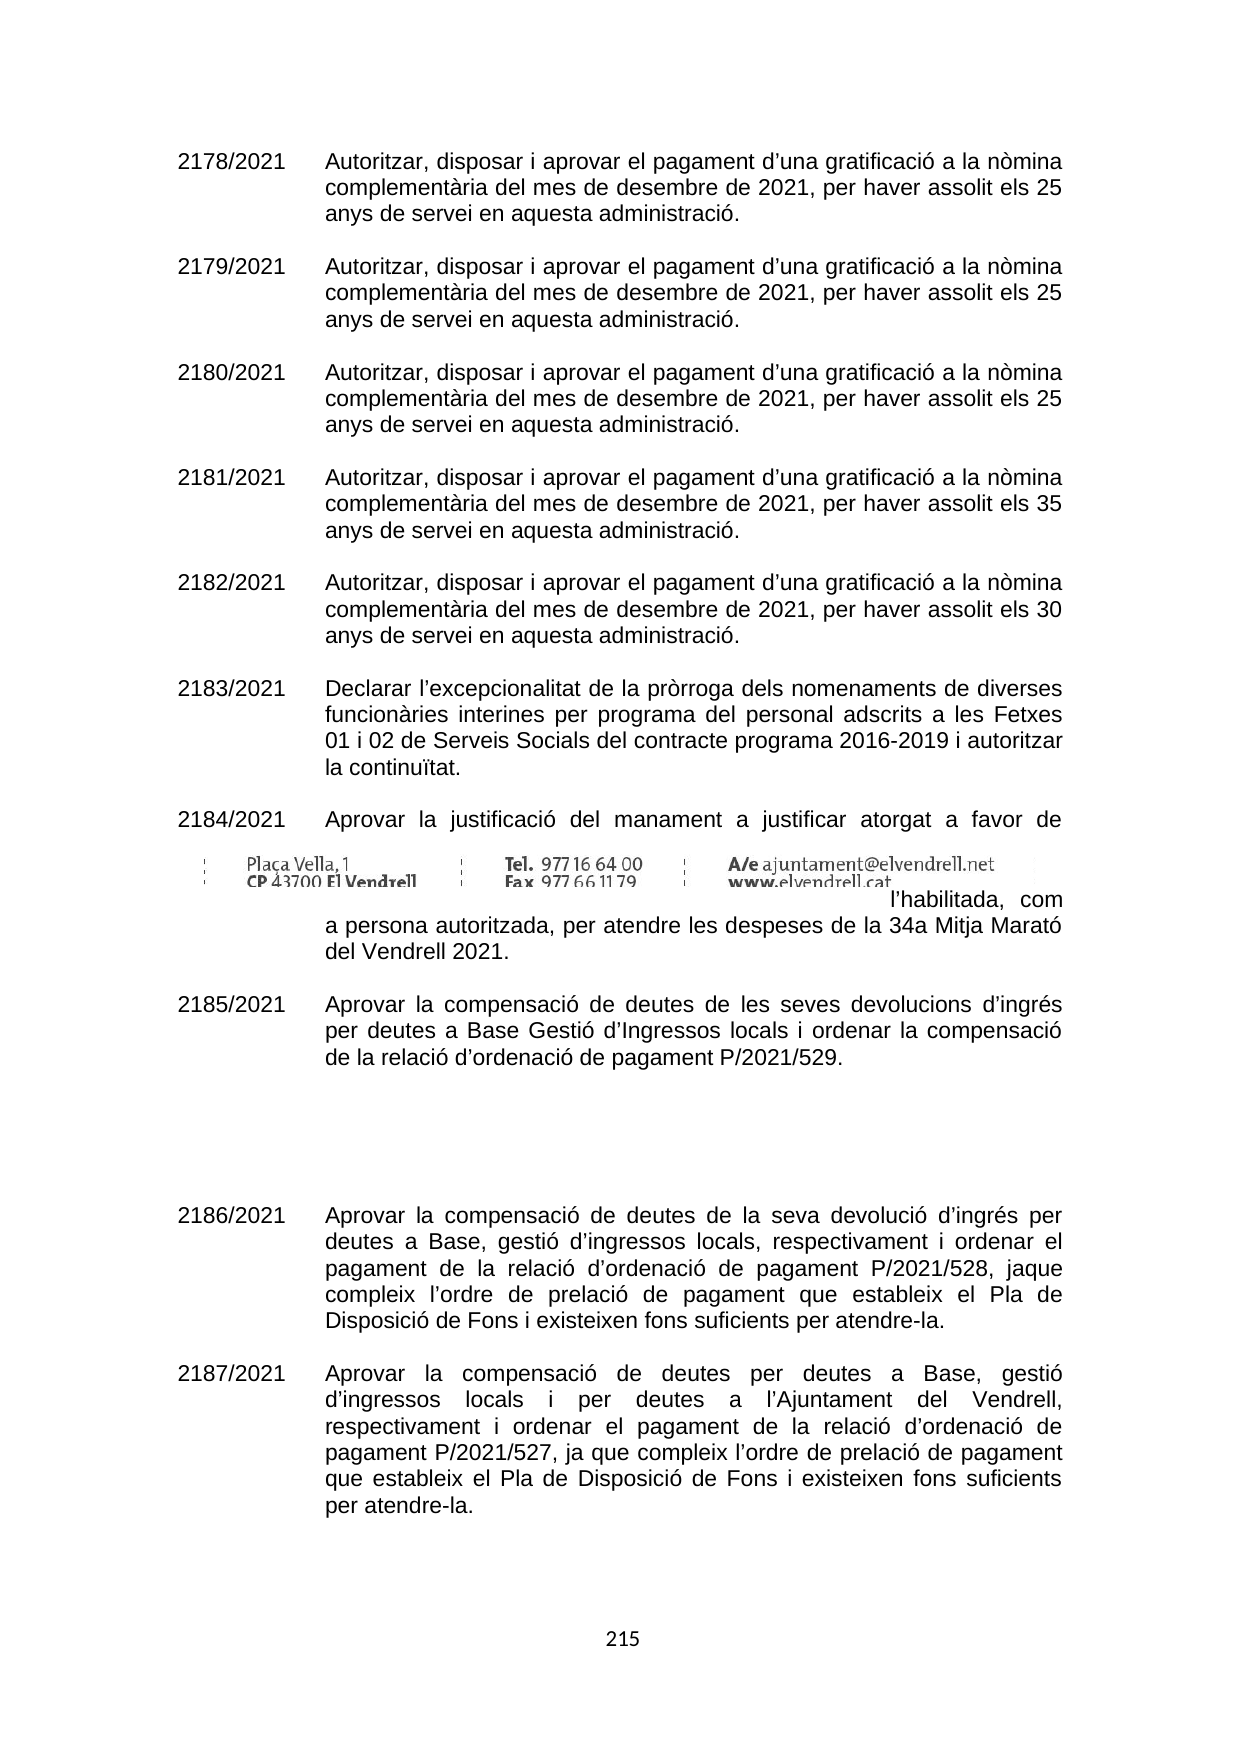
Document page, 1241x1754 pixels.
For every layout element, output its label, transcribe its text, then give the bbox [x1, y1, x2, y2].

text 2185/2021 Aprovar la compensació de deutes de les seves devolucions d’ingrés per deutes a Base Gestió d’Ingressos locals i ordenar la compensació de la relació d’ordenació de pagament P/2021/529. [177, 991, 1063, 1070]
text 2186/2021 Aprovar la compensació de deutes de la seva devolució d’ingrés per deutes a Base, gestió d’ingressos locals, respectivament i ordenar el pagament de la relació d’ordenació de pagament P/2021/528, jaque compleix l’ordre de prelació de pagament que estableix el Pla de Disposició de Fons i existeixen fons suficients per atendre-la. [177, 1202, 1063, 1333]
text 2187/2021 Aprovar la compensació de deutes per deutes a Base, gestió d’ingressos locals i per deutes a l’Ajuntament del Vendrell, respectivament i ordenar el pagament de la relació d’ordenació de pagament P/2021/527, ja que compleix l’ordre de prelació de pagament que estableix el Pla de Disposició de Fons i existeixen fons suficients per atendre-la. [177, 1360, 1063, 1518]
text 2180/2021 Autoritzar, disposar i aprovar el pagament d’una gratificació a la nòmina complementària del mes de desembre de 2021, per haver assolit els 25 anys de servei en aquesta administració. [177, 358, 1063, 437]
text 2182/2021 Autoritzar, disposar i aprovar el pagament d’una gratificació a la nòmina complementària del mes de desembre de 2021, per haver assolit els 30 anys de servei en aquesta administració. [177, 569, 1063, 648]
text 2181/2021 Autoritzar, disposar i aprovar el pagament d’una gratificació a la nòmina complementària del mes de desembre de 2021, per haver assolit els 35 anys de servei en aquesta administració. [177, 464, 1063, 543]
text 2184/2021 Aprovar la justificació del manament a justificar atorgat a favor de l’habilitada, com a persona autoritzada, per atendre les despeses de la 34a Mitja Marató del Vendrell 2021. [177, 806, 1063, 964]
text 2183/2021 Declarar l’excepcionalitat de la pròrroga dels nomenaments de diverses funcionàries interines per programa del personal adscrits a les Fetxes 01 i 02 de Serveis Socials del contracte programa 2016-2019 i autoritzar la continuïtat. [177, 675, 1063, 780]
text 2178/2021 Autoritzar, disposar i aprovar el pagament d’una gratificació a la nòmina complementària del mes de desembre de 2021, per haver assolit els 25 anys de servei en aquesta administració. [177, 148, 1063, 227]
text 2179/2021 Autoritzar, disposar i aprovar el pagament d’una gratificació a la nòmina complementària del mes de desembre de 2021, per haver assolit els 25 anys de servei en aquesta administració. [177, 253, 1063, 332]
